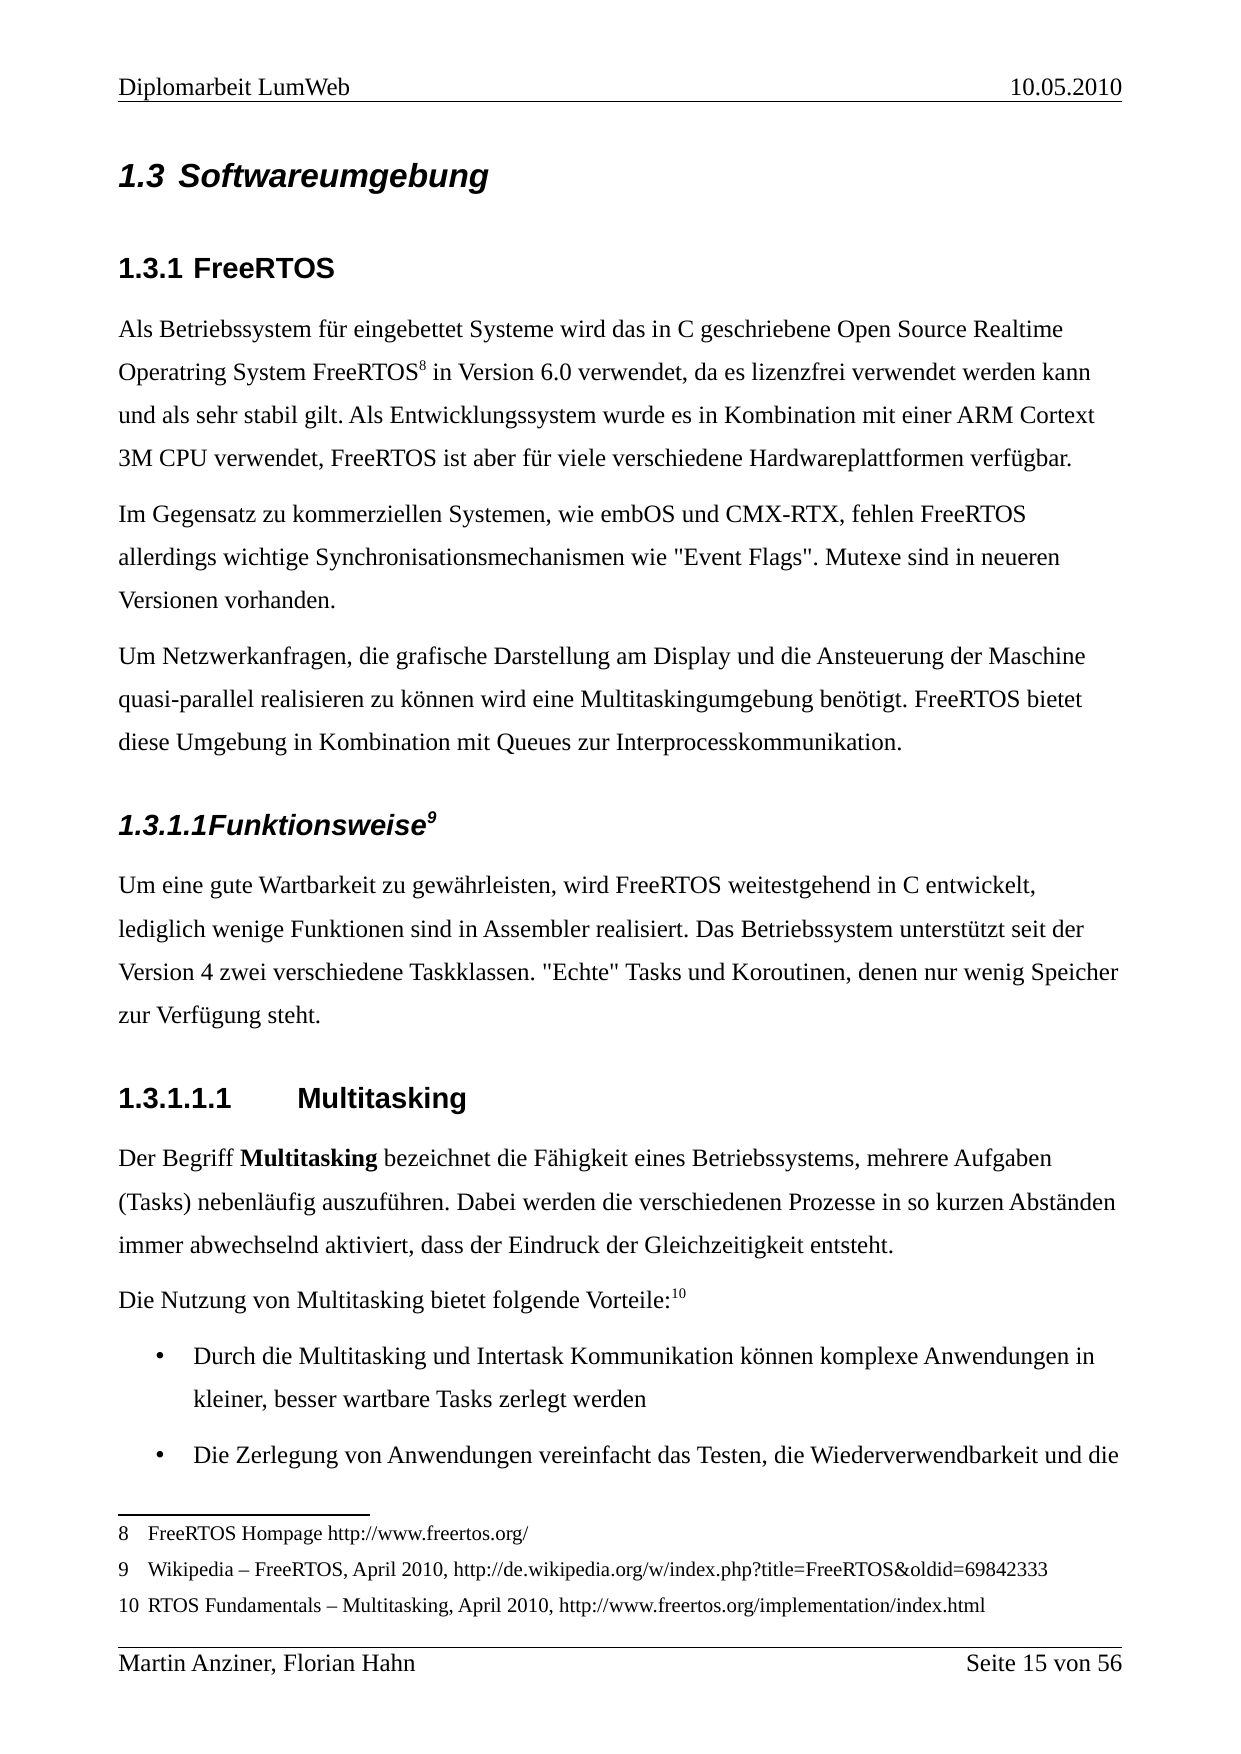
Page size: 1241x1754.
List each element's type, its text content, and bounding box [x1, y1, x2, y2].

subtitle Softwareumgebung [118, 156, 1122, 194]
text Im Gegensatz zu kommerziellen Systemen, wie embOS und CMX-RTX, fehlen FreeRTOS allerdings wichtige Synchronisationsmechanismen wie "Event Flags". Mutexe sind in neueren Versionen vorhanden. [118, 499, 1122, 614]
text Die Nutzung von Multitasking bietet folgende Vorteile: [118, 1285, 1122, 1314]
text FreeRTOS Hompage http://www.freertos.org/ [118, 1521, 1122, 1545]
text Um eine gute Wartbarkeit zu gewährleisten, wird FreeRTOS weitestgehend in C entwickelt, lediglich wenige Funktionen sind in Assembler realisiert. Das Betriebssystem unterstützt seit der Version 4 zwei verschiedene Taskklassen. "Echte" Tasks und Koroutinen, denen nur wenig Speicher zur Verfügung steht. [118, 871, 1122, 1029]
text Um Netzwerkanfragen, die grafische Darstellung am Display und die Ansteuerung der Maschine quasi-parallel realisieren zu können wird eine Multitaskingumgebung benötigt. FreeRTOS bietet diese Umgebung in Kombination mit Queues zur Interprocesskommunikation. [118, 641, 1122, 756]
subtitle FreeRTOS [118, 251, 1122, 285]
text Der Begriff Multitasking bezeichnet die Fähigkeit eines Betriebssystems, mehrere Aufgaben (Tasks) nebenläufig auszuführen. Dabei werden die verschiedenen Prozesse in so kurzen Abständen immer abwechselnd aktiviert, dass der Eindruck der Gleichzeitigkeit entsteht. [118, 1143, 1122, 1258]
subtitle Funktionsweise [118, 808, 1122, 841]
list Die Zerlegung von Anwendungen vereinfacht das Testen, die Wiederverwendbarkeit und die [156, 1440, 1122, 1468]
list Durch die Multitasking und Intertask Kommunikation können komplexe Anwendungen in kleiner, besser wartbare Tasks zerlegt werden [156, 1341, 1122, 1413]
text Wikipedia – FreeRTOS, April 2010, http://de.wikipedia.org/w/index.php?title=FreeRTOS&oldid=69842333 [118, 1557, 1122, 1581]
text Als Betriebssystem für eingebettet Systeme wird das in C geschriebene Open Source Realtime Operatring System FreeRTOS in Version 6.0 verwendet, da es lizenzfrei verwendet werden kann und als sehr stabil gilt. Als Entwicklungssystem wurde es in Kombination mit einer ARM Cortext 3M CPU verwendet, FreeRTOS ist aber für viele verschiedene Hardwareplattformen verfügbar. [118, 314, 1122, 472]
text RTOS Fundamentals – Multitasking, April 2010, http://www.freertos.org/implementation/index.html [118, 1593, 1122, 1617]
subtitle Multitasking [118, 1081, 1122, 1114]
